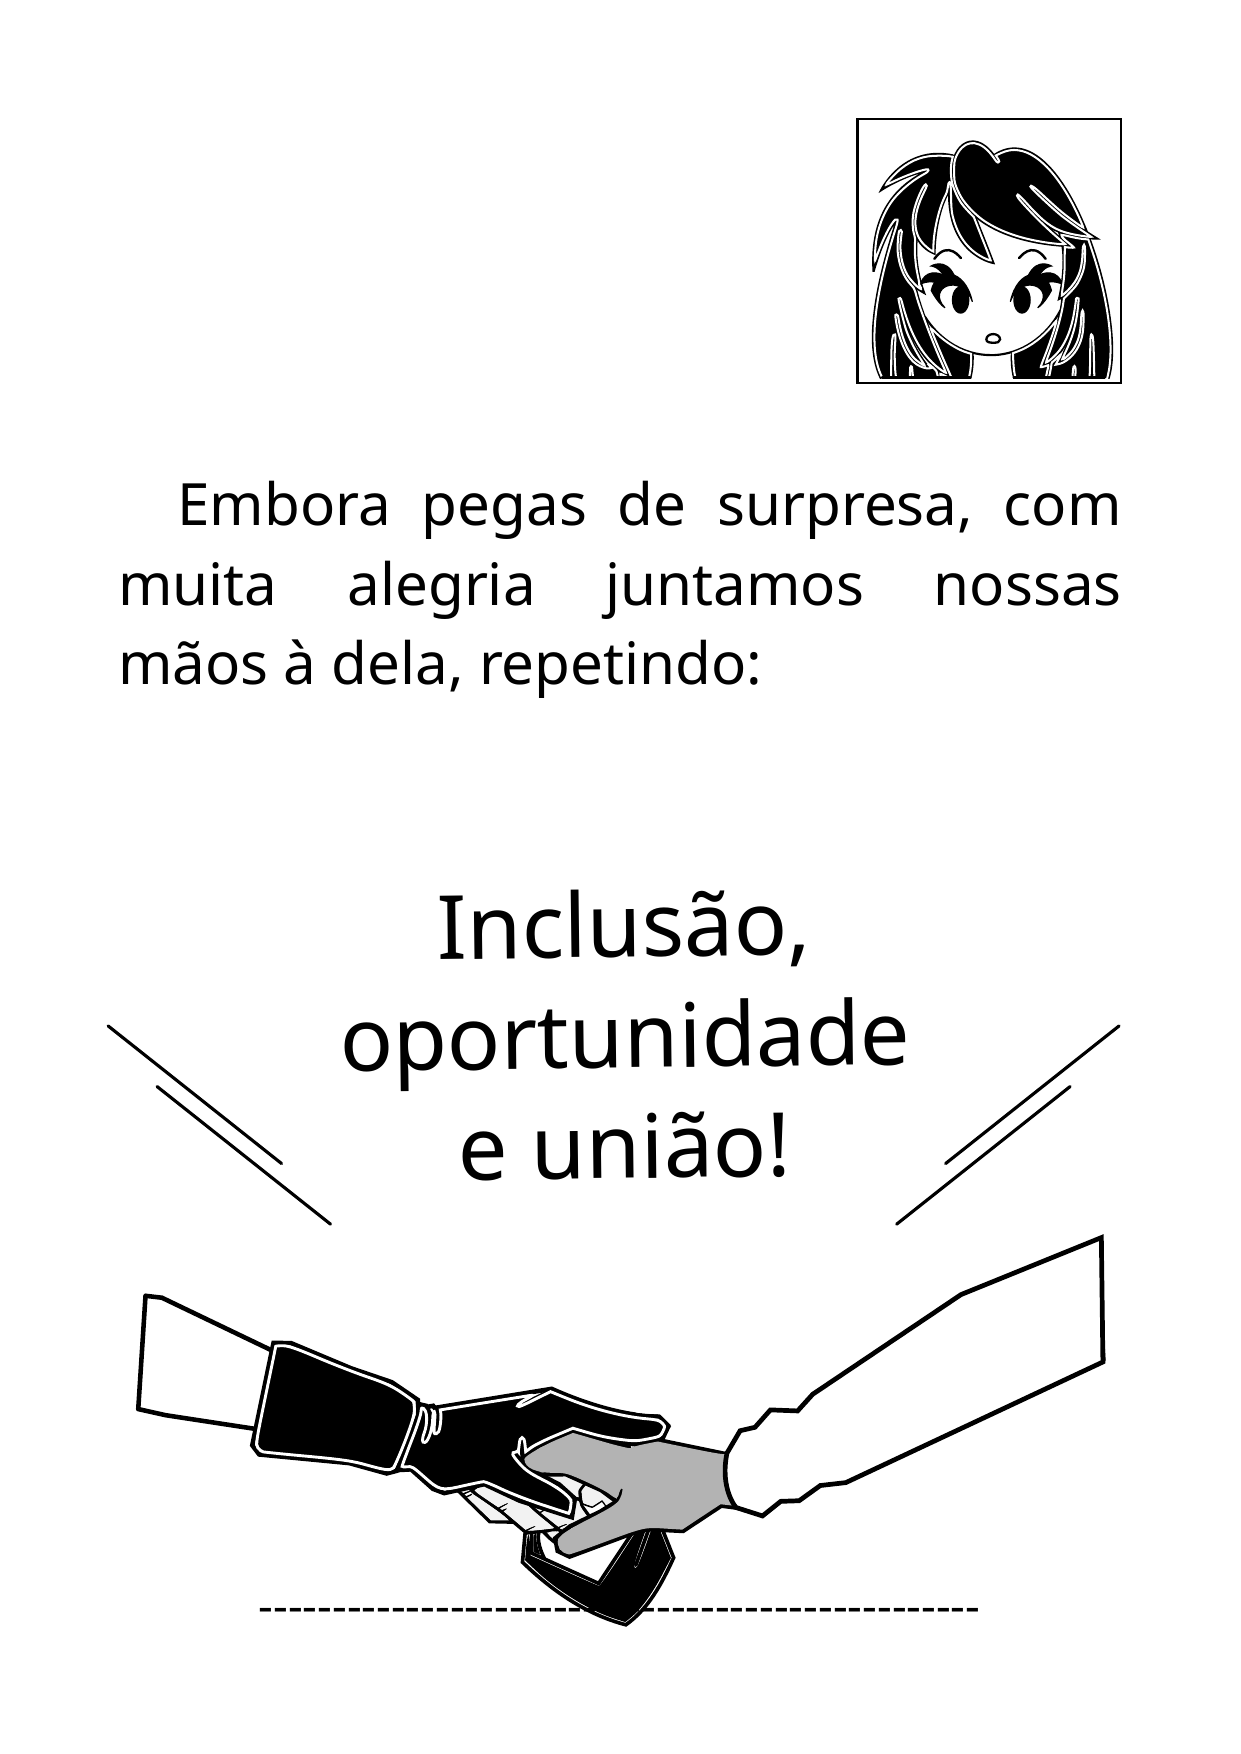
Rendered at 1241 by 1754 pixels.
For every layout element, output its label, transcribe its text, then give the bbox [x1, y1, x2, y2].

text Embora pegas de surpresa, com muita alegria juntamos nossas mãos à dela, repetindo: [118, 463, 1122, 702]
